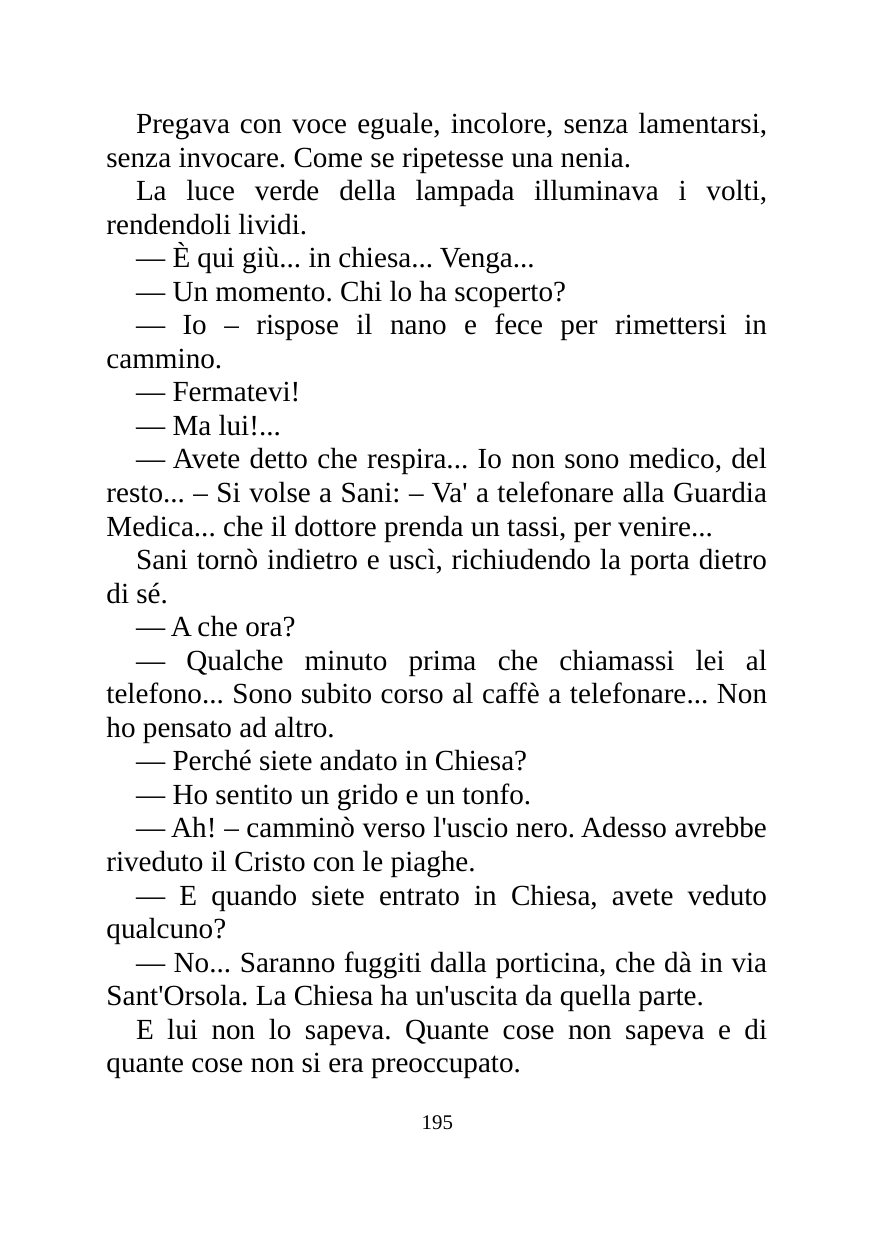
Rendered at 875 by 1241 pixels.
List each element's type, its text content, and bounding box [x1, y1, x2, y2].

text — Un momento. Chi lo ha scoperto? [106, 274, 768, 307]
text — Ho sentito un grido e un tonfo. [106, 777, 768, 811]
text — E quando siete entrato in Chiesa, avete veduto qualcuno? [106, 878, 768, 945]
text Pregava con voce eguale, incolore, senza lamentarsi, senza invocare. Come se ripetesse una nenia. [106, 106, 768, 173]
text — No... Saranno fuggiti dalla porticina, che dà in via Sant'Orsola. La Chiesa ha un'uscita da quella parte. [106, 945, 768, 1012]
text E lui non lo sapeva. Quante cose non sapeva e di quante cose non si era preoccupato. [106, 1012, 768, 1079]
text — Io – rispose il nano e fece per rimettersi in cammino. [106, 307, 768, 374]
text — A che ora? [106, 609, 768, 643]
text — Qualche minuto prima che chiamassi lei al telefono... Sono subito corso al caffè a telefonare... Non ho pensato ad altro. [106, 643, 768, 743]
text Sani tornò indietro e uscì, richiudendo la porta dietro di sé. [106, 542, 768, 609]
text — Fermatevi! [106, 374, 768, 408]
text — Ma lui!... [106, 408, 768, 442]
text — Perché siete andato in Chiesa? [106, 743, 768, 777]
text — Avete detto che respira... Io non sono medico, del resto... – Si volse a Sani: – Va' a telefonare alla Guardia Medica... che il dottore prenda un tassi, per venire... [106, 442, 768, 542]
text La luce verde della lampada illuminava i volti, rendendoli lividi. [106, 173, 768, 240]
text — Ah! – camminò verso l'uscio nero. Adesso avrebbe riveduto il Cristo con le piaghe. [106, 811, 768, 878]
text — È qui giù... in chiesa... Venga... [106, 240, 768, 274]
